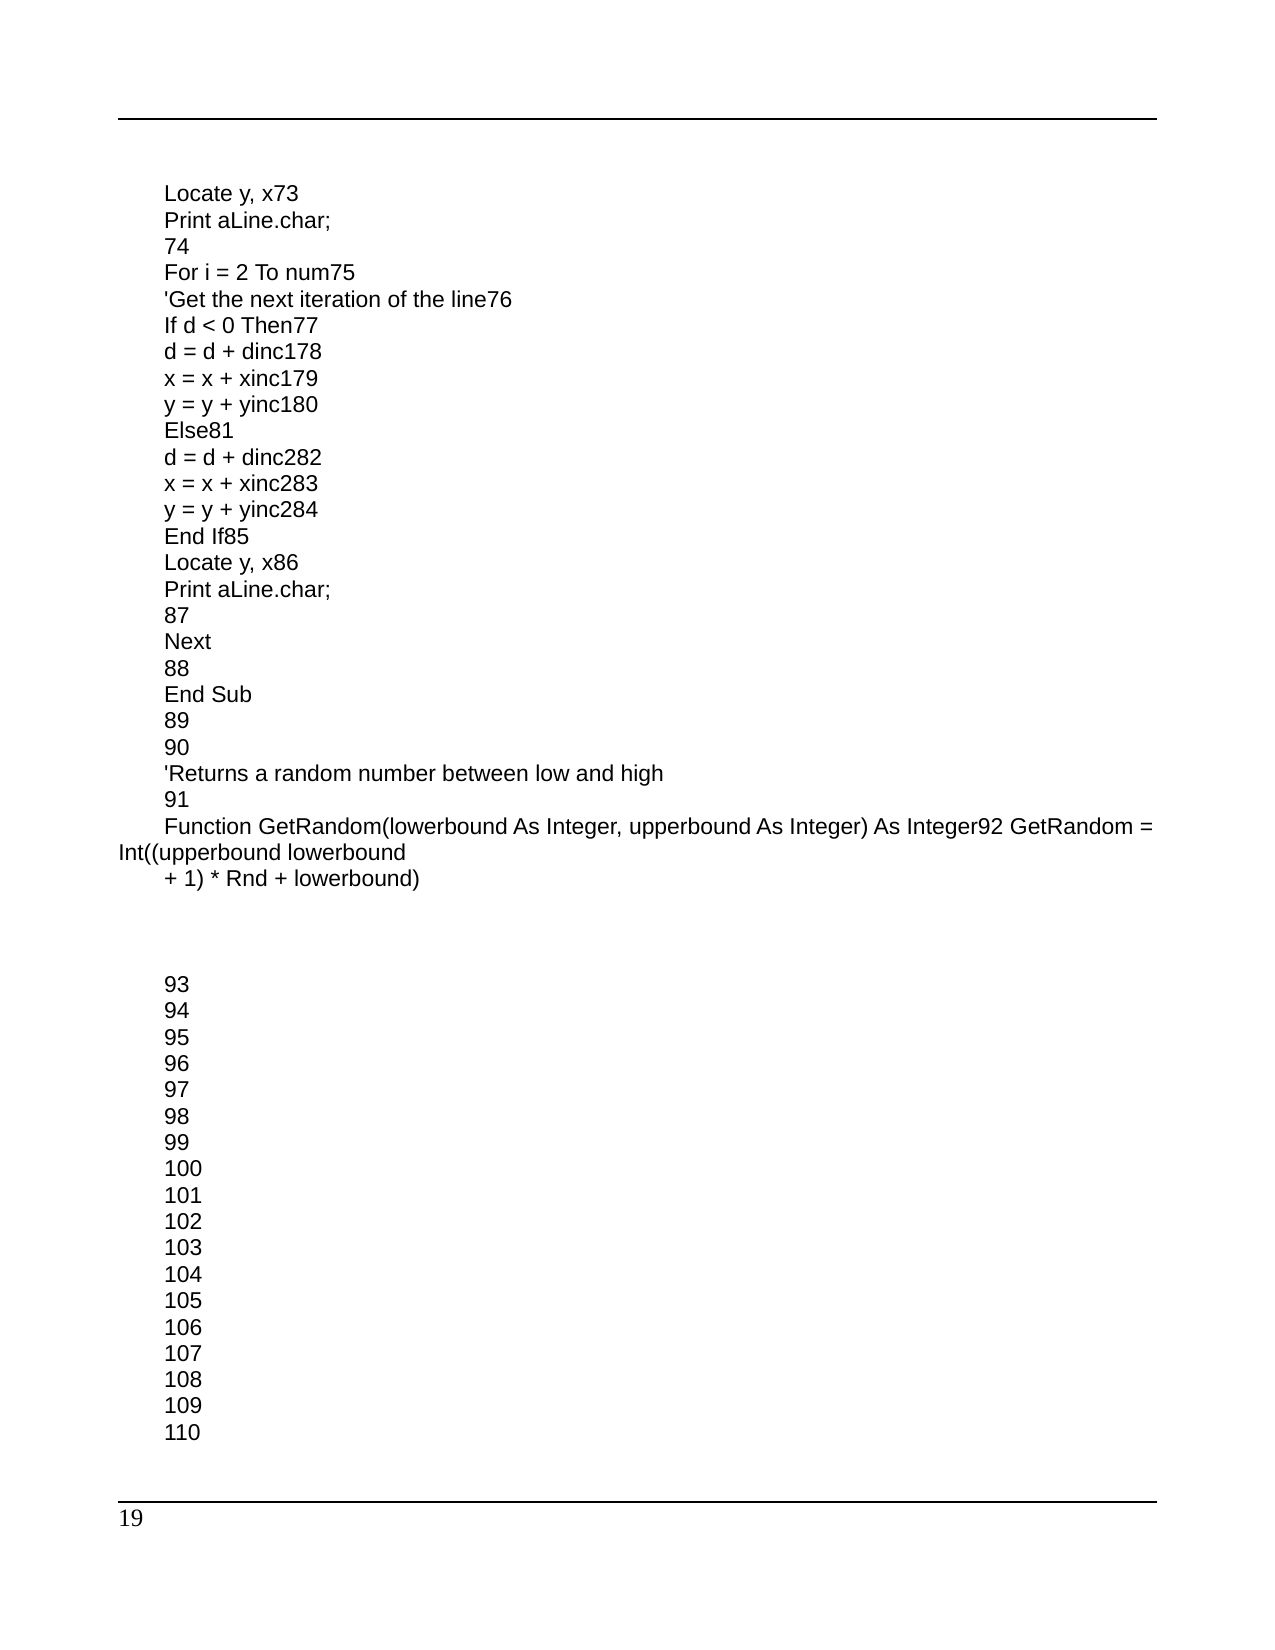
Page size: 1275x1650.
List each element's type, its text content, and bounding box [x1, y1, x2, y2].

text 94 [118, 997, 1157, 1023]
text 105 [118, 1287, 1157, 1313]
text + 1) * Rnd + lowerbound) [118, 865, 1157, 892]
text x = x + xinc179 [118, 365, 1157, 391]
text 93 [118, 971, 1157, 997]
text End Sub [118, 681, 1157, 707]
text 109 [118, 1392, 1157, 1419]
text y = y + yinc180 [118, 391, 1157, 417]
text 'Returns a random number between low and high [118, 760, 1157, 786]
text 90 [118, 734, 1157, 760]
text 97 [118, 1076, 1157, 1103]
text 96 [118, 1050, 1157, 1076]
text 102 [118, 1208, 1157, 1234]
text Next [118, 628, 1157, 654]
text d = d + dinc178 [118, 338, 1157, 365]
text For i = 2 To num75 [118, 259, 1157, 286]
text 100 [118, 1155, 1157, 1182]
text Function GetRandom(lowerbound As Integer, upperbound As Integer) As Integer92 GetRandom = Int((upperbound lowerbound [118, 813, 1157, 865]
text 110 [118, 1419, 1157, 1445]
text Locate y, x86 [118, 549, 1157, 576]
text 104 [118, 1261, 1157, 1287]
text End If85 [118, 523, 1157, 549]
text 103 [118, 1234, 1157, 1261]
text 108 [118, 1366, 1157, 1392]
text 101 [118, 1182, 1157, 1208]
text 'Get the next iteration of the line76 [118, 286, 1157, 312]
text 95 [118, 1023, 1157, 1050]
text 89 [118, 707, 1157, 734]
text 107 [118, 1340, 1157, 1366]
text y = y + yinc284 [118, 496, 1157, 523]
text Print aLine.char; [118, 207, 1157, 233]
text If d < 0 Then77 [118, 312, 1157, 338]
text 98 [118, 1103, 1157, 1129]
text 88 [118, 654, 1157, 681]
text 74 [118, 233, 1157, 259]
text Print aLine.char; [118, 576, 1157, 602]
text 99 [118, 1129, 1157, 1155]
text 91 [118, 786, 1157, 813]
text 106 [118, 1313, 1157, 1340]
text Else81 [118, 417, 1157, 444]
text d = d + dinc282 [118, 444, 1157, 470]
text x = x + xinc283 [118, 470, 1157, 496]
text 87 [118, 602, 1157, 628]
text Locate y, x73 [118, 180, 1157, 207]
